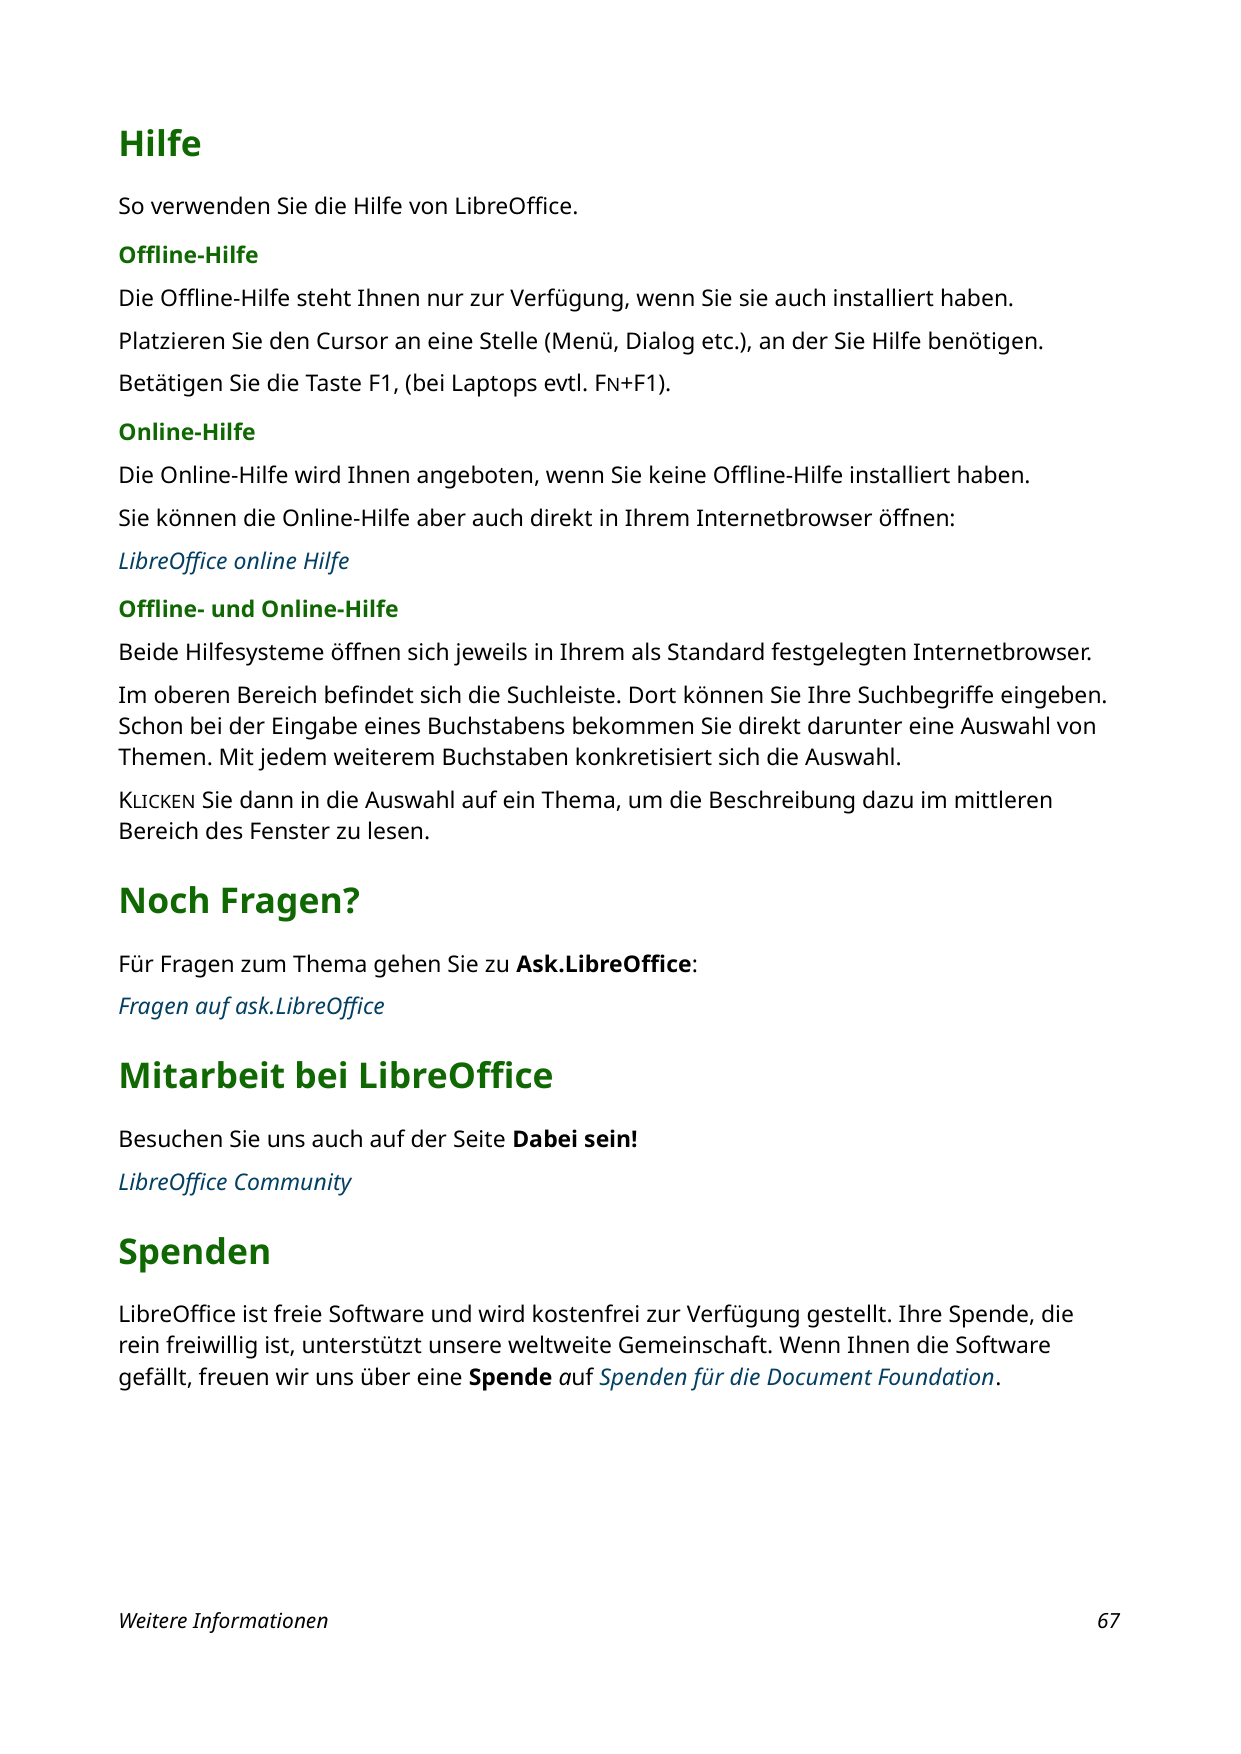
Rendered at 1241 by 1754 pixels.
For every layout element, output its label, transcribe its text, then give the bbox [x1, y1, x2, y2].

text Sie können die Online-Hilfe aber auch direkt in Ihrem Internetbrowser öffnen: [118, 502, 1122, 533]
text Für Fragen zum Thema gehen Sie zu Ask.LibreOffice: [118, 947, 1122, 978]
text LibreOffice Community [118, 1166, 1122, 1197]
text Fragen auf ask.LibreOffice [118, 990, 1122, 1021]
text Platzieren Sie den Cursor an eine Stelle (Menü, Dialog etc.), an der Sie Hilfe benötigen. [118, 324, 1122, 356]
text So verwenden Sie die Hilfe von LibreOffice. [118, 190, 1122, 221]
text Besuchen Sie uns auch auf der Seite Dabei sein! [118, 1123, 1122, 1154]
subtitle Spenden [118, 1226, 1122, 1275]
text Klicken Sie dann in die Auswahl auf ein Thema, um die Beschreibung dazu im mittleren Bereich des Fenster zu lesen. [118, 784, 1122, 846]
text LibreOffice online Hilfe [118, 544, 1122, 576]
text Beide Hilfesysteme öffnen sich jeweils in Ihrem als Standard festgelegten Internetbrowser. [118, 636, 1122, 667]
subtitle Online-Hilfe [118, 416, 1122, 447]
text Die Offline-Hilfe steht Ihnen nur zur Verfügung, wenn Sie sie auch installiert haben. [118, 282, 1122, 313]
subtitle Noch Fragen? [118, 875, 1122, 924]
text Betätigen Sie die Taste F1, (bei Laptops evtl. Fn+F1). [118, 367, 1122, 398]
subtitle Hilfe [118, 118, 1122, 167]
subtitle Offline-Hilfe [118, 239, 1122, 270]
text Im oberen Bereich befindet sich die Suchleiste. Dort können Sie Ihre Suchbegriffe eingeben. Schon bei der Eingabe eines Buchstabens bekommen Sie direkt darunter eine Auswahl von Themen. Mit jedem weiterem Buchstaben konkretisiert sich die Auswahl. [118, 679, 1122, 772]
subtitle Mitarbeit bei LibreOffice [118, 1051, 1122, 1099]
text Die Online-Hilfe wird Ihnen angeboten, wenn Sie keine Offline-Hilfe installiert haben. [118, 459, 1122, 490]
subtitle Offline- und Online-Hilfe [118, 593, 1122, 624]
text LibreOffice ist freie Software und wird kostenfrei zur Verfügung gestellt. Ihre Spende, die rein freiwillig ist, unterstützt unsere weltweite Gemeinschaft. Wenn Ihnen die Software gefällt, freuen wir uns über eine Spende auf Spenden für die Document Foundation. [118, 1298, 1122, 1391]
